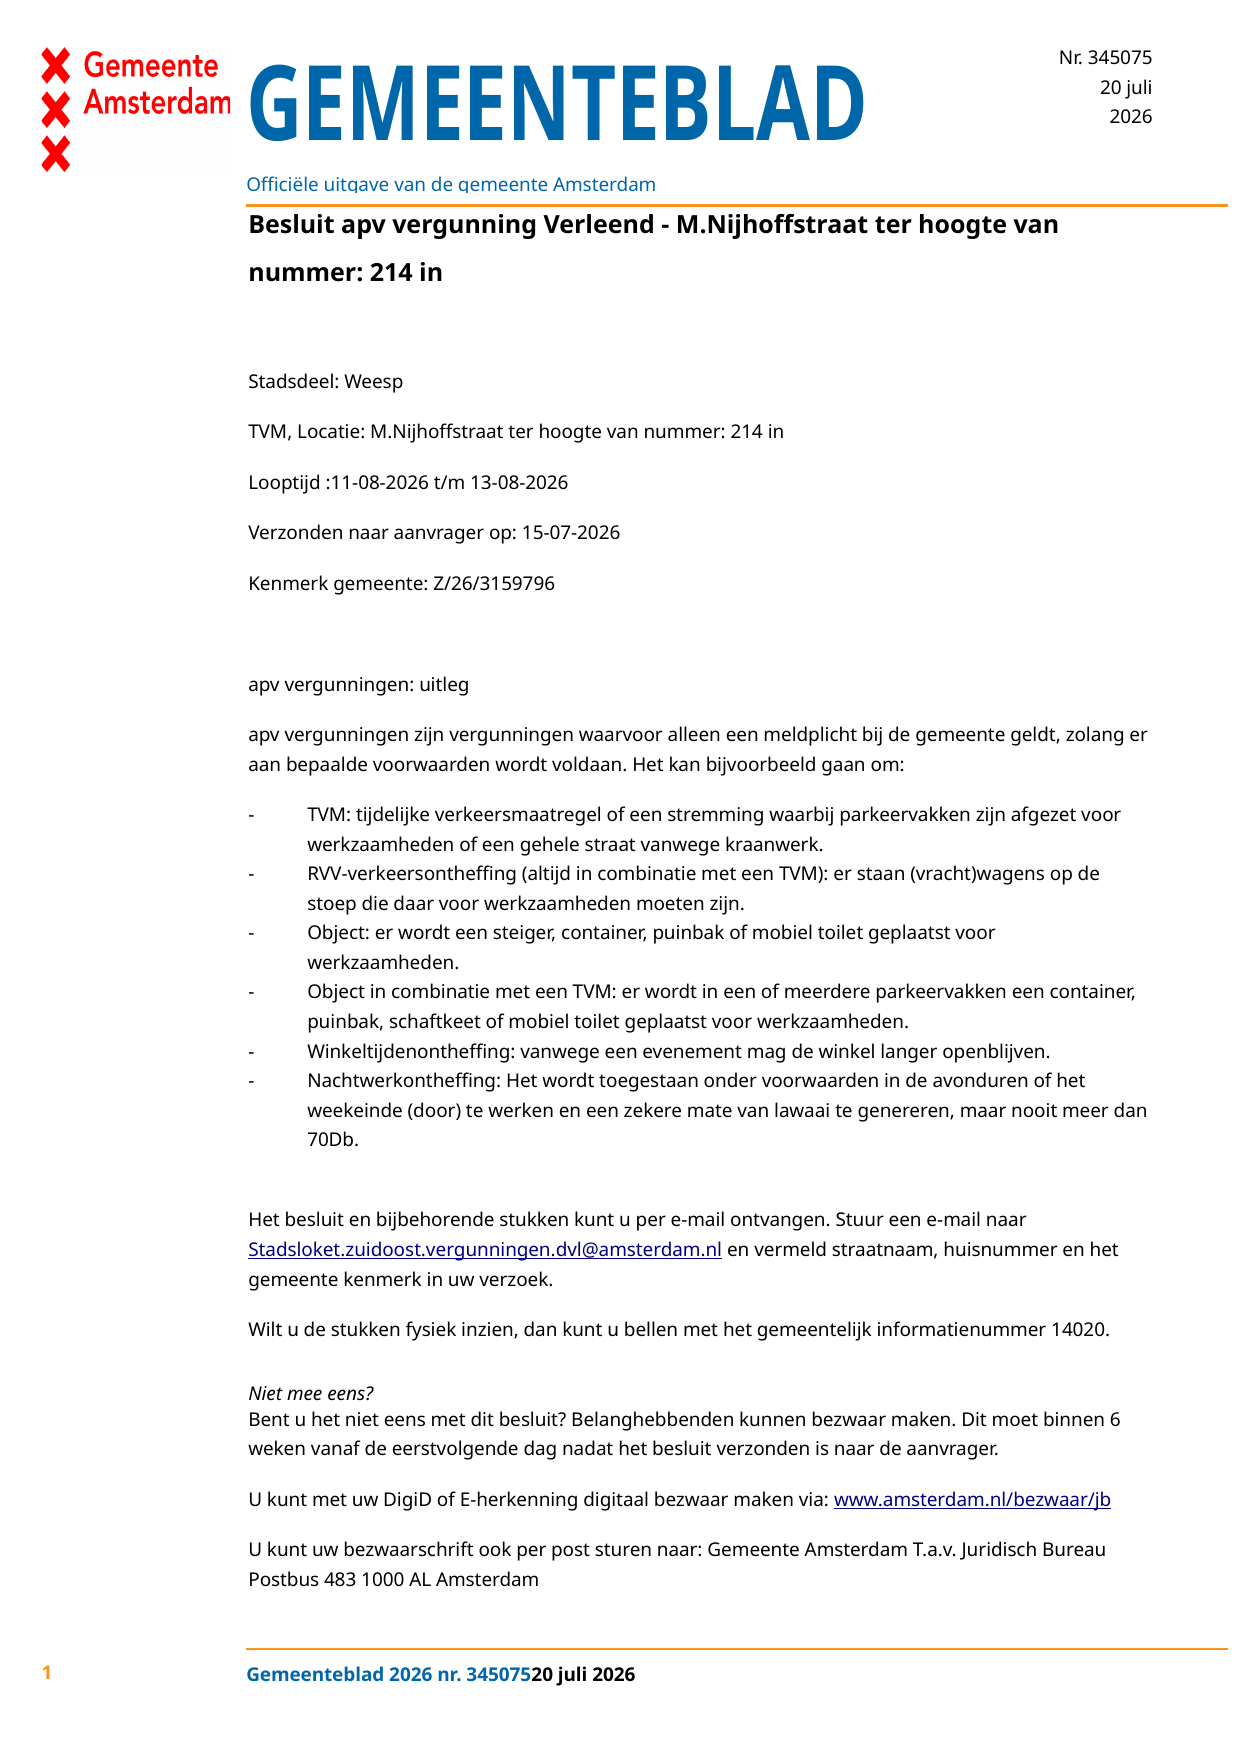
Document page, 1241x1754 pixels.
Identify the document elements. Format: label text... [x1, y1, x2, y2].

list RVV-verkeersontheffing (altijd in combinatie met een TVM): er staan (vracht)wagens op de stoep die daar voor werkzaamheden moeten zijn. [248, 860, 1152, 916]
text Niet mee eens? [248, 1380, 1152, 1406]
text Verzonden naar aanvrager op: 15-07-2026 [248, 519, 1152, 545]
list Object: er wordt een steiger, container, puinbak of mobiel toilet geplaatst voor werkzaamheden. [248, 919, 1152, 975]
list Object in combinatie met een TVM: er wordt in een of meerdere parkeervakken een container, puinbak, schaftkeet of mobiel toilet geplaatst voor werkzaamheden. [248, 979, 1152, 1034]
text TVM, Locatie: M.Nijhoffstraat ter hoogte van nummer: 214 in [248, 419, 1152, 444]
text U kunt met uw DigiD of E-herkenning digitaal bezwaar maken via: www.amsterdam.nl/bezwaar/jb [248, 1486, 1152, 1512]
text Het besluit en bijbehorende stukken kunt u per e-mail ontvangen. Stuur een e-mail naar Stadsloket.zuidoost.vergunningen.dvl@amsterdam.nl en vermeld straatnaam, huisnummer en het gemeente kenmerk in uw verzoek. [248, 1207, 1152, 1292]
text apv vergunningen: uitleg [248, 671, 1152, 697]
text Bent u het niet eens met dit besluit? Belanghebbenden kunnen bezwaar maken. Dit moet binnen 6 weken vanaf de eerstvolgende dag nadat het besluit verzonden is naar de aanvrager. [248, 1406, 1152, 1461]
list TVM: tijdelijke verkeersmaatregel of een stremming waarbij parkeervakken zijn afgezet voor werkzaamheden of een gehele straat vanwege kraanwerk. [248, 801, 1152, 857]
text Wilt u de stukken fysiek inzien, dan kunt u bellen met het gemeentelijk informatienummer 14020. [248, 1316, 1152, 1342]
text Besluit apv vergunning Verleend - M.Nijhoffstraat ter hoogte van nummer: 214 in [248, 207, 1152, 288]
list Nachtwerkontheffing: Het wordt toegestaan onder voorwaarden in de avonduren of het weekeinde (door) te werken en een zekere mate van lawaai te genereren, maar nooit meer dan 70Db. [248, 1067, 1152, 1152]
list Winkeltijdenontheffing: vanwege een evenement mag de winkel langer openblijven. [248, 1038, 1152, 1064]
text U kunt uw bezwaarschrift ook per post sturen naar: Gemeente Amsterdam T.a.v. Juridisch Bureau Postbus 483 1000 AL Amsterdam [248, 1536, 1152, 1592]
text apv vergunningen zijn vergunningen waarvoor alleen een meldplicht bij de gemeente geldt, zolang er aan bepaalde voorwaarden wordt voldaan. Het kan bijvoorbeeld gaan om: [248, 721, 1152, 777]
picture [41, 47, 231, 172]
text Stadsdeel: Weesp [248, 368, 1152, 394]
text Looptijd :11-08-2026 t/m 13-08-2026 [248, 469, 1152, 495]
text Kenmerk gemeente: Z/26/3159796 [248, 570, 1152, 596]
